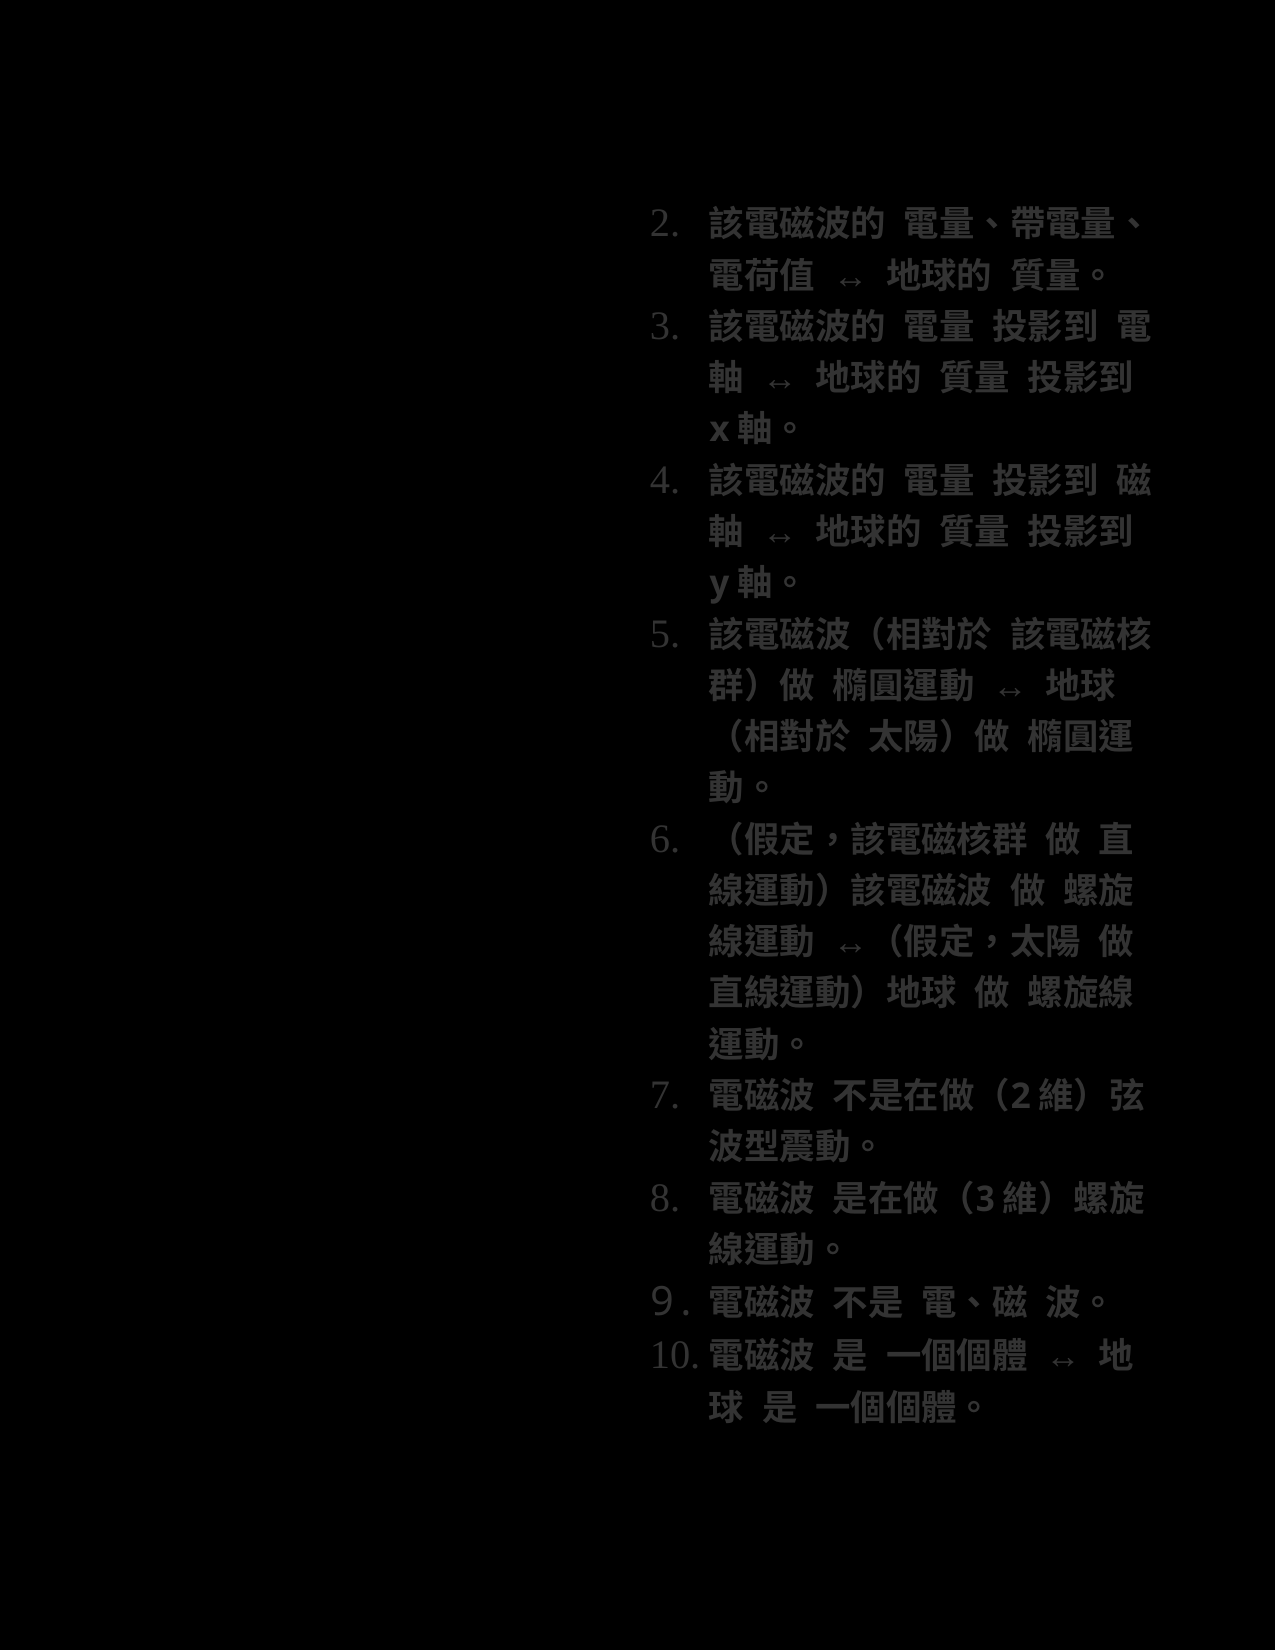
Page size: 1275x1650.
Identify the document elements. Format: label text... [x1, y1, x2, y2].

list （假定，該電磁核群 做 直線運動）該電磁波 做 螺旋線運動 ↔（假定，太陽 做 直線運動）地球 做 螺旋線運動。 [649, 811, 1157, 1067]
list 電磁波 不是在做（2維）弦波型震動。 [649, 1067, 1157, 1170]
list 電磁波 不是 電、磁 波。 [649, 1272, 1157, 1328]
list 電磁波 是 一個個體 ↔ 地球 是 一個個體。 [649, 1328, 1157, 1430]
list 該電磁波的 電量 投影到 磁軸 ↔ 地球的 質量 投影到 y軸。 [649, 452, 1157, 606]
list 該電磁波的 電量、帶電量、電荷值 ↔ 地球的 質量。 [649, 196, 1157, 298]
list 該電磁波（相對於 該電磁核群）做 橢圓運動 ↔ 地球（相對於 太陽）做 橢圓運動。 [649, 606, 1157, 811]
list 該電磁波的 電量 投影到 電軸 ↔ 地球的 質量 投影到 x軸。 [649, 298, 1157, 452]
list 電磁波 是在做（3維）螺旋線運動。 [649, 1170, 1157, 1272]
